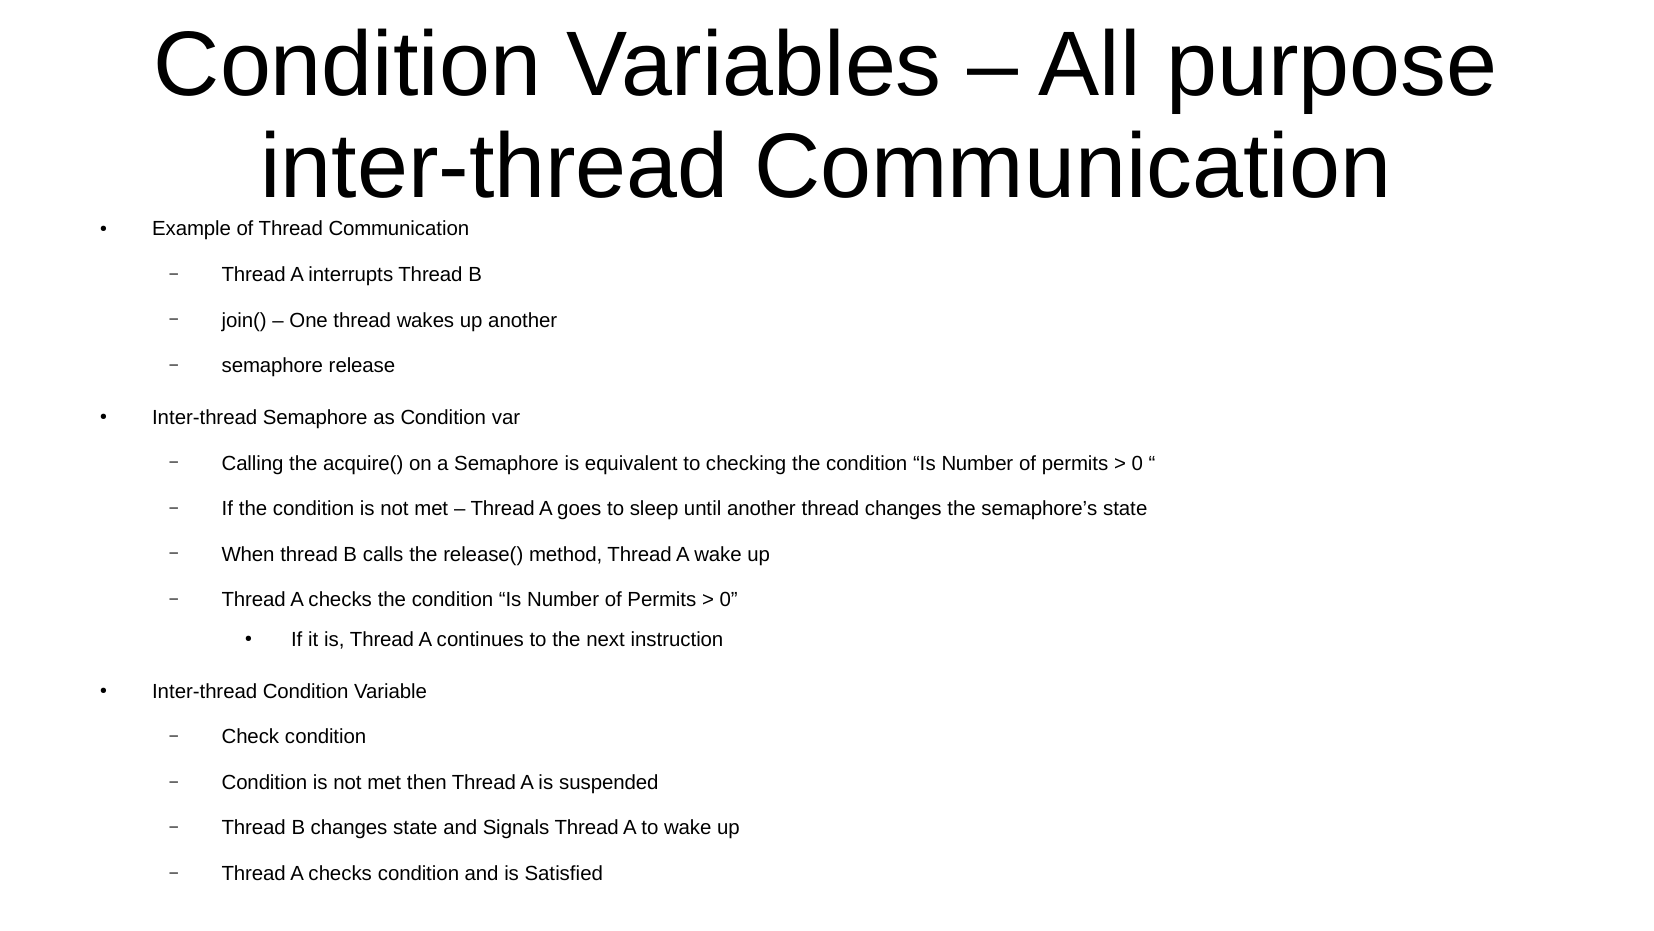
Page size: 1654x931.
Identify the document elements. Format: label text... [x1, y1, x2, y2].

list Example of Thread Communication Thread A interrupts Thread B join() – One thread wakes up another semaphore release Inter-thread Semaphore as Condition var Calling the acquire() on a Semaphore is equivalent to checking the condition “Is Number of permits > 0 “ If the condition is not met – Thread A goes to sleep until another thread changes the semaphore’s state When thread B calls the release() method, Thread A wake up Thread A checks the condition “Is Number of Permits > 0” If it is, Thread A continues to the next instruction Inter-thread Condition Variable Check condition Condition is not met then Thread A is suspended Thread B changes state and Signals Thread A to wake up Thread A checks condition and is Satisfied [82, 217, 1621, 886]
title Condition Variables – All purpose inter-thread Communication [82, 12, 1571, 217]
